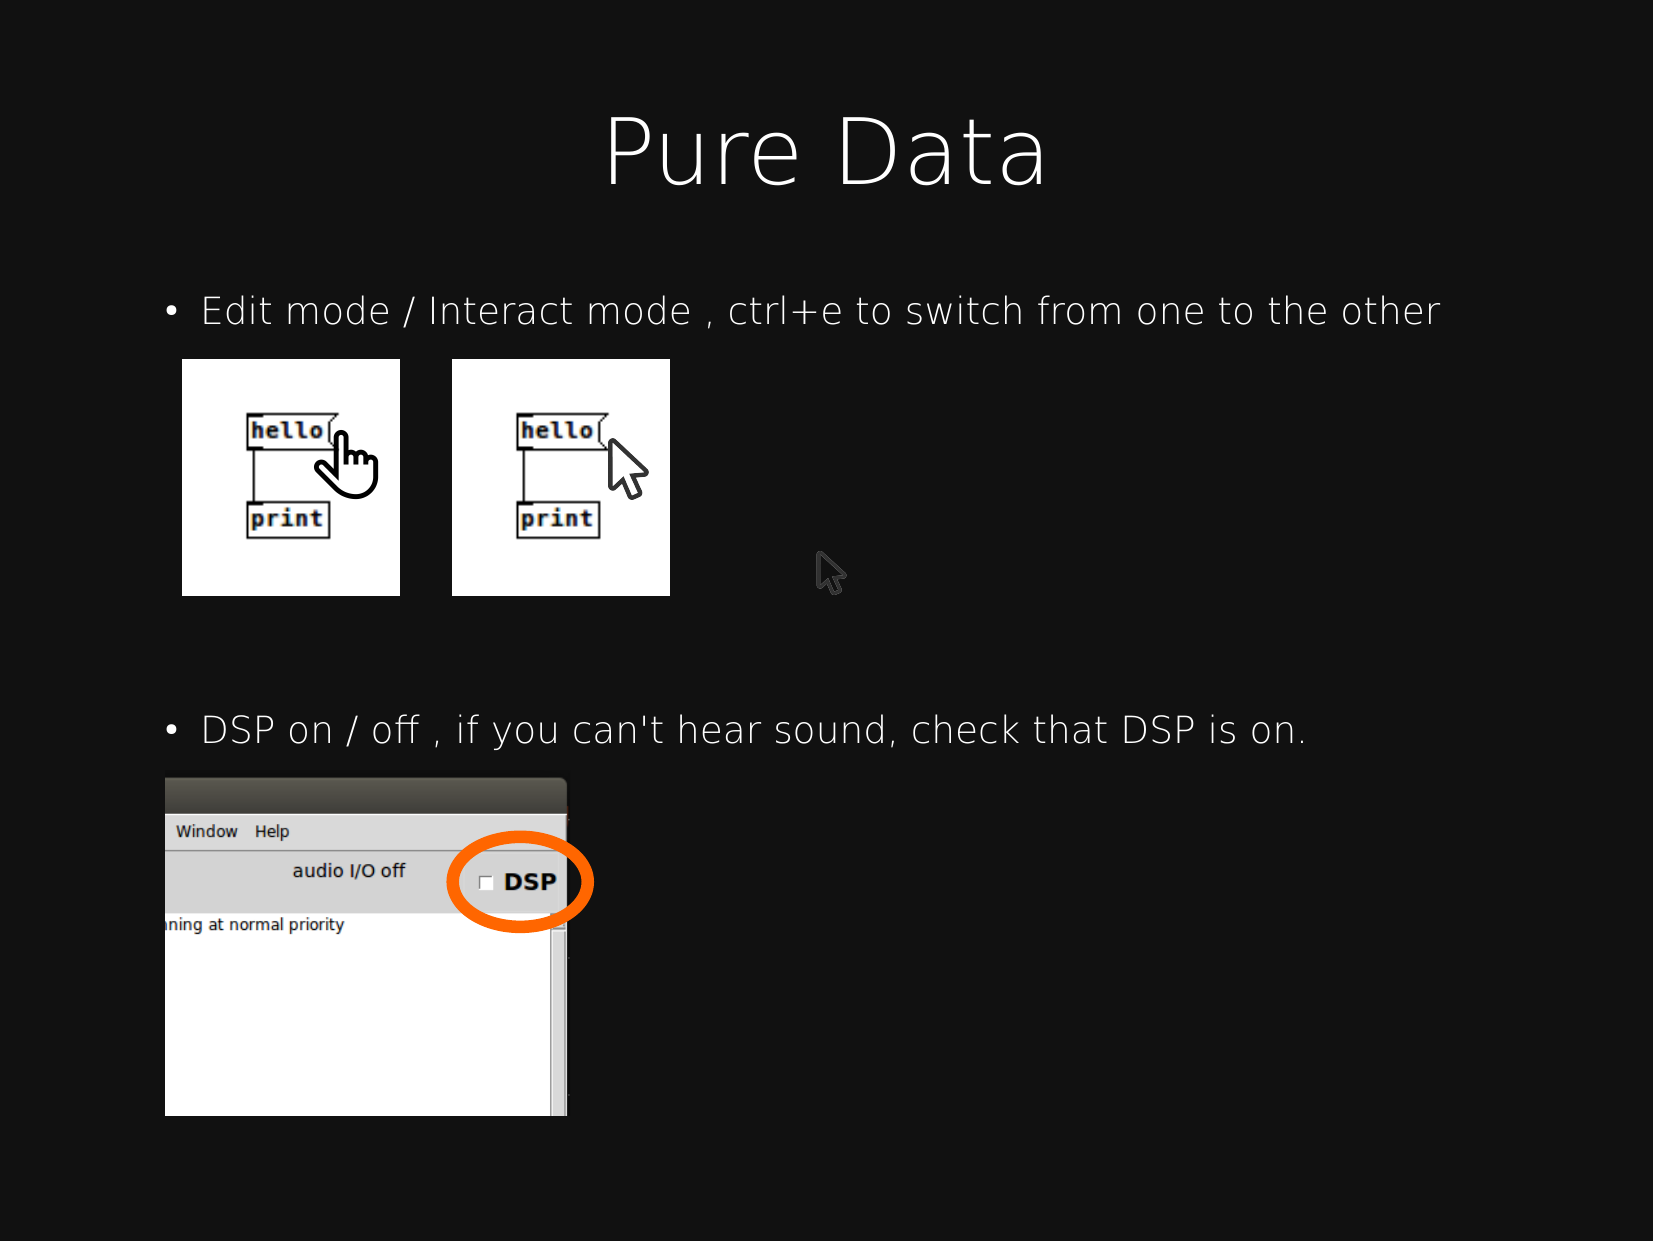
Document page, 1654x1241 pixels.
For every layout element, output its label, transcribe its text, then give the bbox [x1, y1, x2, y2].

picture [452, 359, 670, 596]
picture [460, 844, 571, 920]
picture [808, 551, 853, 595]
picture [165, 770, 571, 1116]
title Pure Data [82, 49, 1571, 257]
picture [182, 359, 400, 596]
text_box DSP on / off , if you can't hear sound, check that DSP is on. [150, 701, 1501, 768]
text_box Edit mode / Interact mode , ctrl+e to switch from one to the other [150, 282, 1501, 348]
